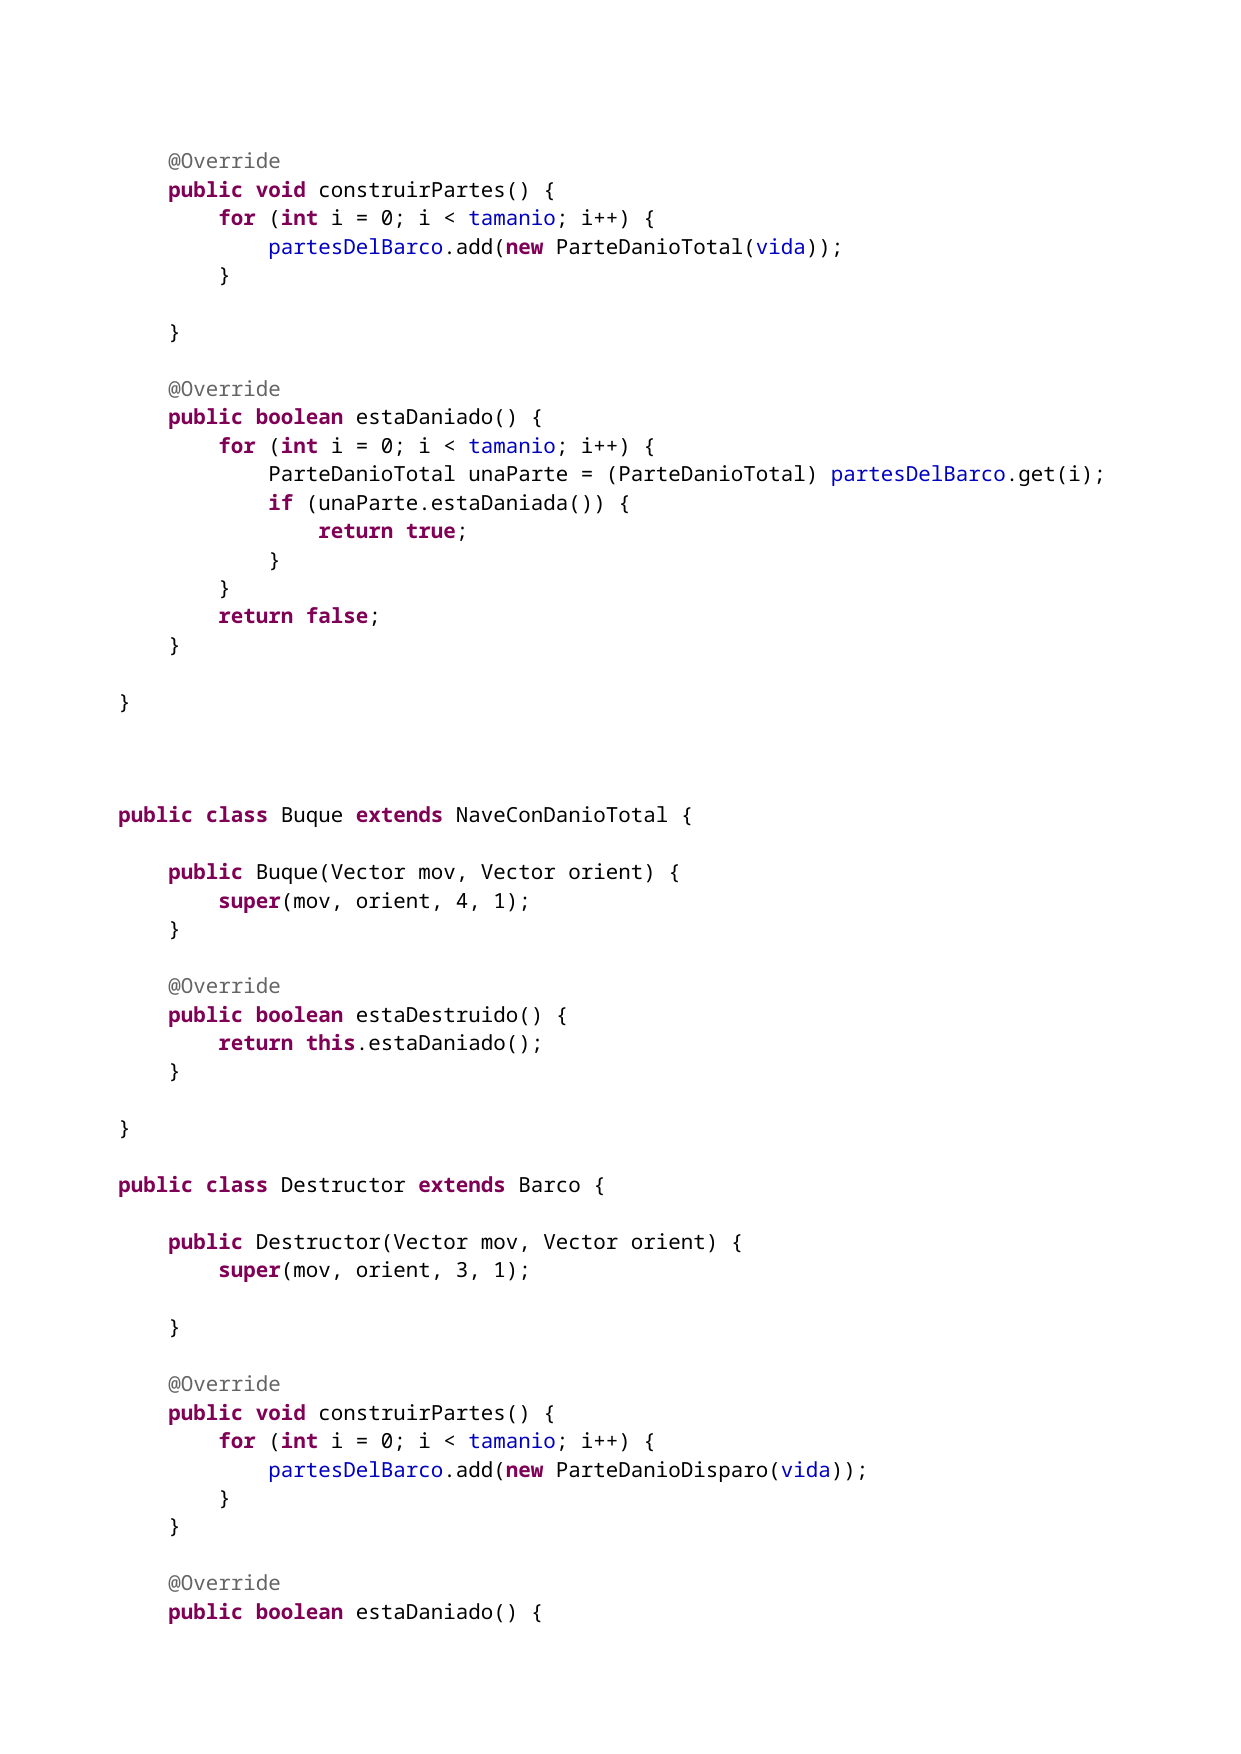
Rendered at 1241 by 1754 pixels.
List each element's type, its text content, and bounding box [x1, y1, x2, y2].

text for (int i = 0; i < tamanio; i++) { [118, 431, 1122, 459]
text public Buque(Vector mov, Vector orient) { [118, 857, 1122, 886]
text partesDelBarco.add(new ParteDanioDisparo(vida)); [118, 1455, 1122, 1483]
text @Override [118, 1369, 1122, 1398]
text } [118, 1113, 1122, 1142]
text } [118, 260, 1122, 289]
text } [118, 630, 1122, 658]
text } [118, 573, 1122, 602]
text @Override [118, 971, 1122, 1000]
text public boolean estaDestruido() { [118, 1000, 1122, 1028]
text for (int i = 0; i < tamanio; i++) { [118, 203, 1122, 232]
text } [118, 545, 1122, 573]
text super(mov, orient, 3, 1); [118, 1256, 1122, 1284]
text public boolean estaDaniado() { [118, 402, 1122, 431]
text public class Buque extends NaveConDanioTotal { [118, 801, 1122, 829]
text } [118, 317, 1122, 346]
text @Override [118, 1568, 1122, 1597]
text } [118, 1512, 1122, 1540]
text } [118, 914, 1122, 943]
text public void construirPartes() { [118, 1398, 1122, 1426]
text public boolean estaDaniado() { [118, 1597, 1122, 1625]
text } [118, 1483, 1122, 1512]
text partesDelBarco.add(new ParteDanioTotal(vida)); [118, 232, 1122, 260]
text return true; [118, 516, 1122, 545]
text @Override [118, 147, 1122, 175]
text public class Destructor extends Barco { [118, 1170, 1122, 1199]
text for (int i = 0; i < tamanio; i++) { [118, 1426, 1122, 1455]
text ParteDanioTotal unaParte = (ParteDanioTotal) partesDelBarco.get(i); [118, 459, 1122, 488]
text } [118, 687, 1122, 715]
text return this.estaDaniado(); [118, 1028, 1122, 1057]
text public void construirPartes() { [118, 175, 1122, 203]
text } [118, 1312, 1122, 1341]
text @Override [118, 374, 1122, 402]
text super(mov, orient, 4, 1); [118, 886, 1122, 914]
text if (unaParte.estaDaniada()) { [118, 488, 1122, 516]
text } [118, 1057, 1122, 1085]
text return false; [118, 602, 1122, 630]
text public Destructor(Vector mov, Vector orient) { [118, 1227, 1122, 1256]
